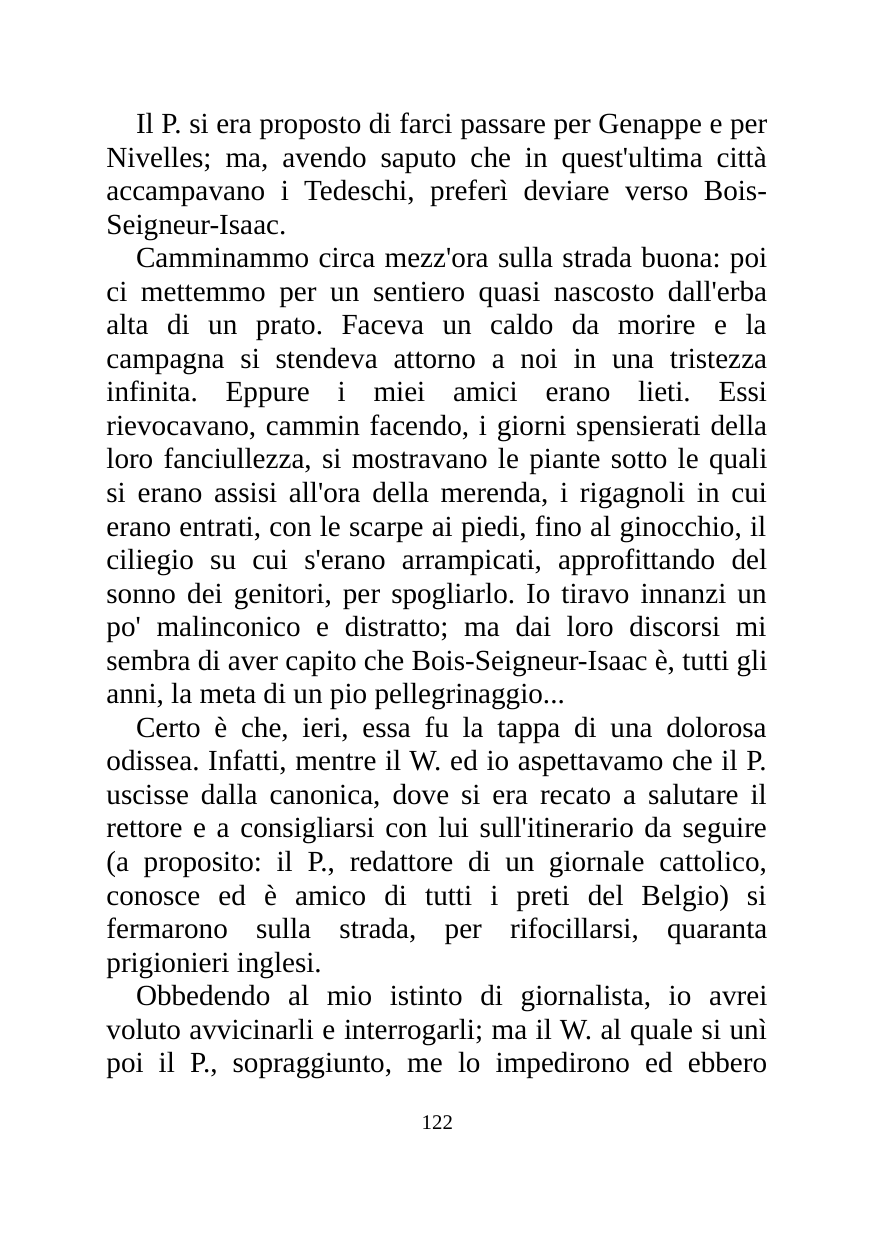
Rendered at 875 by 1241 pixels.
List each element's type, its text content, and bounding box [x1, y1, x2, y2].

text Certo è che, ieri, essa fu la tappa di una dolorosa odissea. Infatti, mentre il W. ed io aspettavamo che il P. uscisse dalla canonica, dove si era recato a salutare il rettore e a consigliarsi con lui sull'itinerario da seguire (a proposito: il P., redattore di un giornale cattolico, conosce ed è amico di tutti i preti del Belgio) si fermarono sulla strada, per rifocillarsi, quaranta prigionieri inglesi. [106, 710, 768, 978]
text Camminammo circa mezz'ora sulla strada buona: poi ci mettemmo per un sentiero quasi nascosto dall'erba alta di un prato. Faceva un caldo da morire e la campagna si stendeva attorno a noi in una tristezza infinita. Eppure i miei amici erano lieti. Essi rievocavano, cammin facendo, i giorni spensierati della loro fanciullezza, si mostravano le piante sotto le quali si erano assisi all'ora della merenda, i rigagnoli in cui erano entrati, con le scarpe ai piedi, fino al ginocchio, il ciliegio su cui s'erano arrampicati, approfittando del sonno dei genitori, per spogliarlo. Io tiravo innanzi un po' malinconico e distratto; ma dai loro discorsi mi sembra di aver capito che Bois-Seigneur-Isaac è, tutti gli anni, la meta di un pio pellegrinaggio... [106, 240, 768, 710]
text Il P. si era proposto di farci passare per Genappe e per Nivelles; ma, avendo saputo che in quest'ultima città accampavano i Tedeschi, preferì deviare verso Bois-Seigneur-Isaac. [106, 106, 768, 240]
text Obbedendo al mio istinto di giornalista, io avrei voluto avvicinarli e interrogarli; ma il W. al quale si unì poi il P., sopraggiunto, me lo impedirono ed ebbero [106, 978, 768, 1079]
